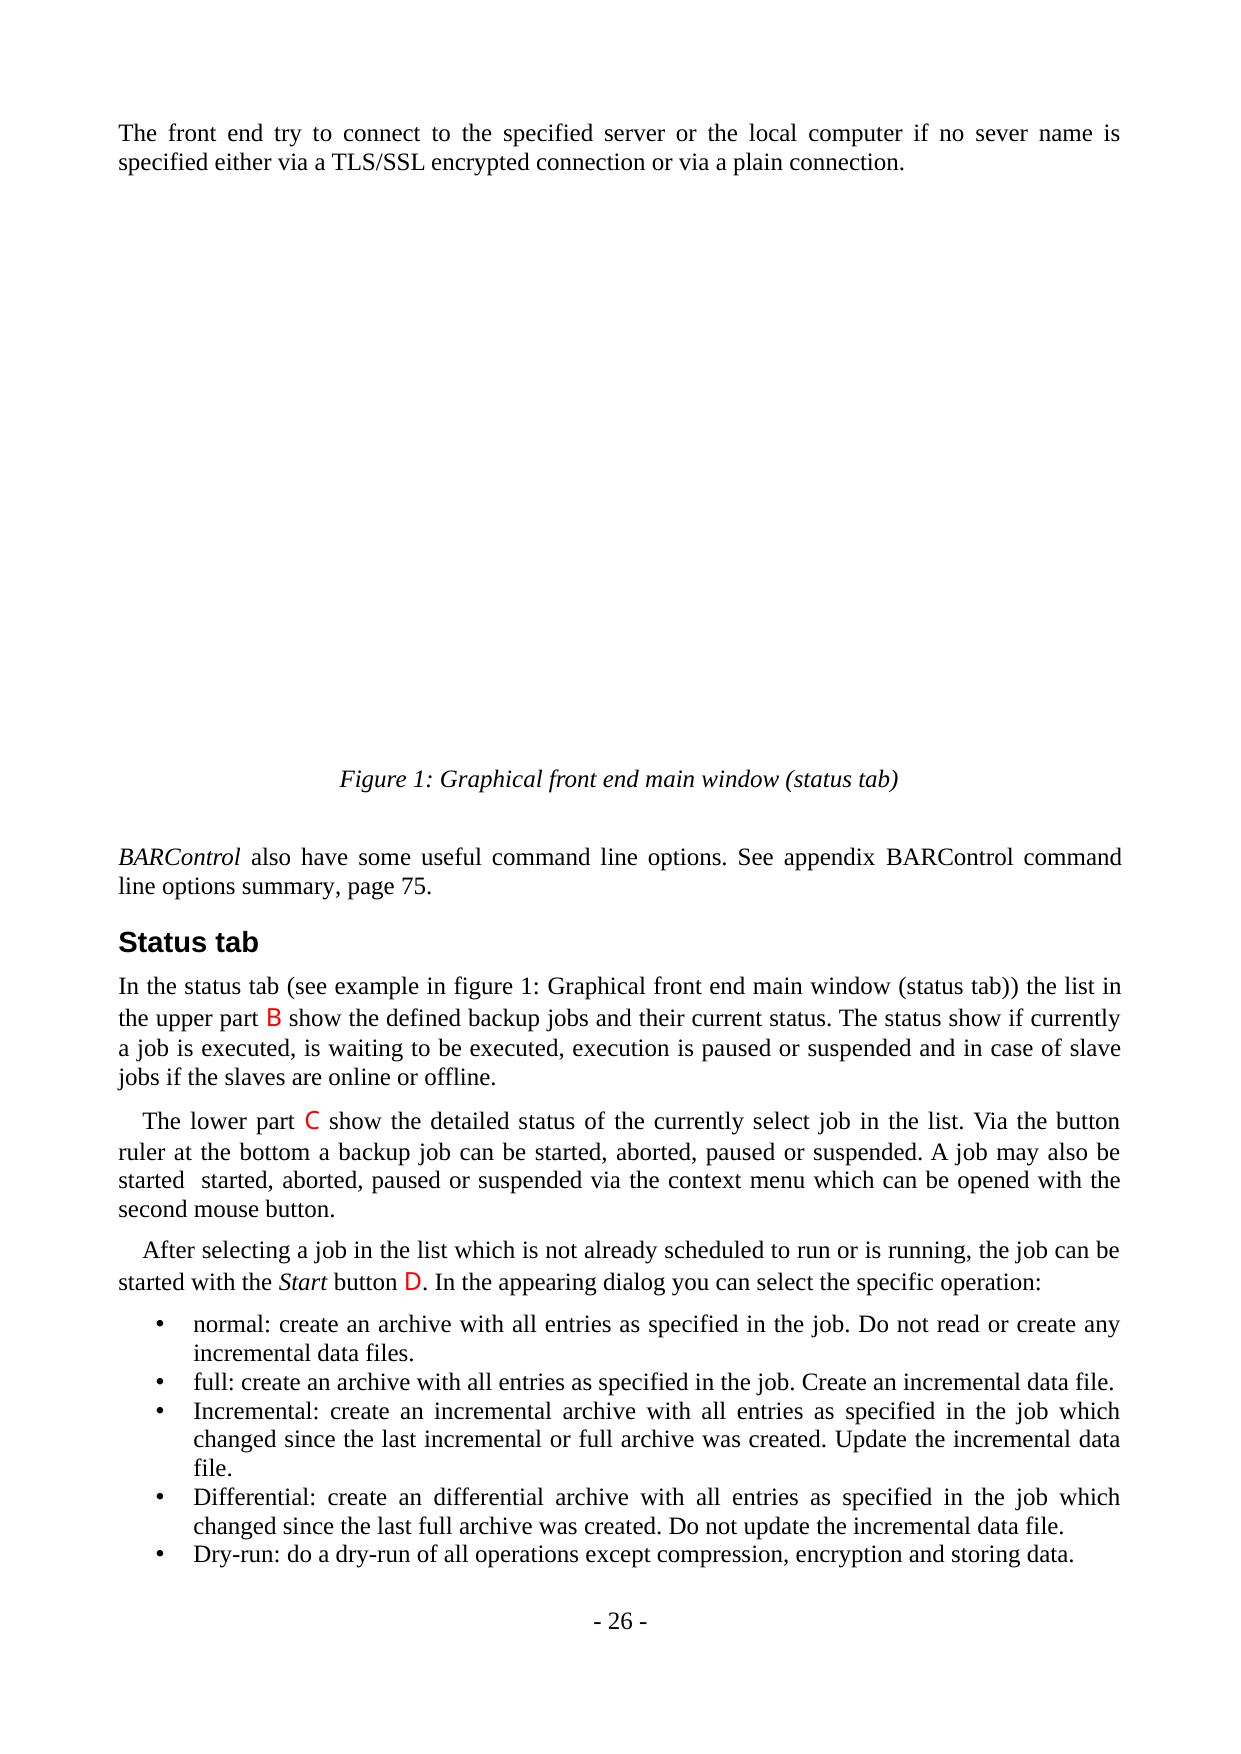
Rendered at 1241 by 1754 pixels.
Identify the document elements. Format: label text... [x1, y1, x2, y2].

text The lower part C show the detailed status of the currently select job in the list. Via the button ruler at the bottom a backup job can be started, aborted, paused or suspended. A job may also be started started, aborted, paused or suspended via the context menu which can be opened with the second mouse button. [118, 1103, 1122, 1223]
list Differential: create an differential archive with all entries as specified in the job which changed since the last full archive was created. Do not update the incremental data file. [156, 1482, 1122, 1539]
list Dry-run: do a dry-run of all operations except compression, encryption and storing data. [156, 1539, 1122, 1568]
list normal: create an archive with all entries as specified in the job. Do not read or create any incremental data files. [156, 1309, 1122, 1367]
text Figure 1: Graphical front end main window (status tab) [289, 223, 951, 793]
text After selecting a job in the list which is not already scheduled to run or is running, the job can be started with the Start button D. In the appearing dialog you can select the specific operation: [118, 1235, 1122, 1298]
subtitle Status tab [118, 925, 1122, 958]
text BARControl also have some useful command line options. See appendix BARControl command line options summary, page 74. [118, 187, 1122, 900]
list full: create an archive with all entries as specified in the job. Create an incremental data file. [156, 1367, 1122, 1396]
text The front end try to connect to the specified server or the local computer if no sever name is specified either via a TLS/SSL encrypted connection or via a plain connection. [118, 118, 1122, 176]
text In the status tab (see example in figure 1: Graphical front end main window (status tab)) the list in the upper part B show the defined backup jobs and their current status. The status show if currently a job is executed, is waiting to be executed, execution is paused or suspended and in case of slave jobs if the slaves are online or offline. [118, 971, 1122, 1091]
list Incremental: create an incremental archive with all entries as specified in the job which changed since the last incremental or full archive was created. Update the incremental data file. [156, 1396, 1122, 1482]
